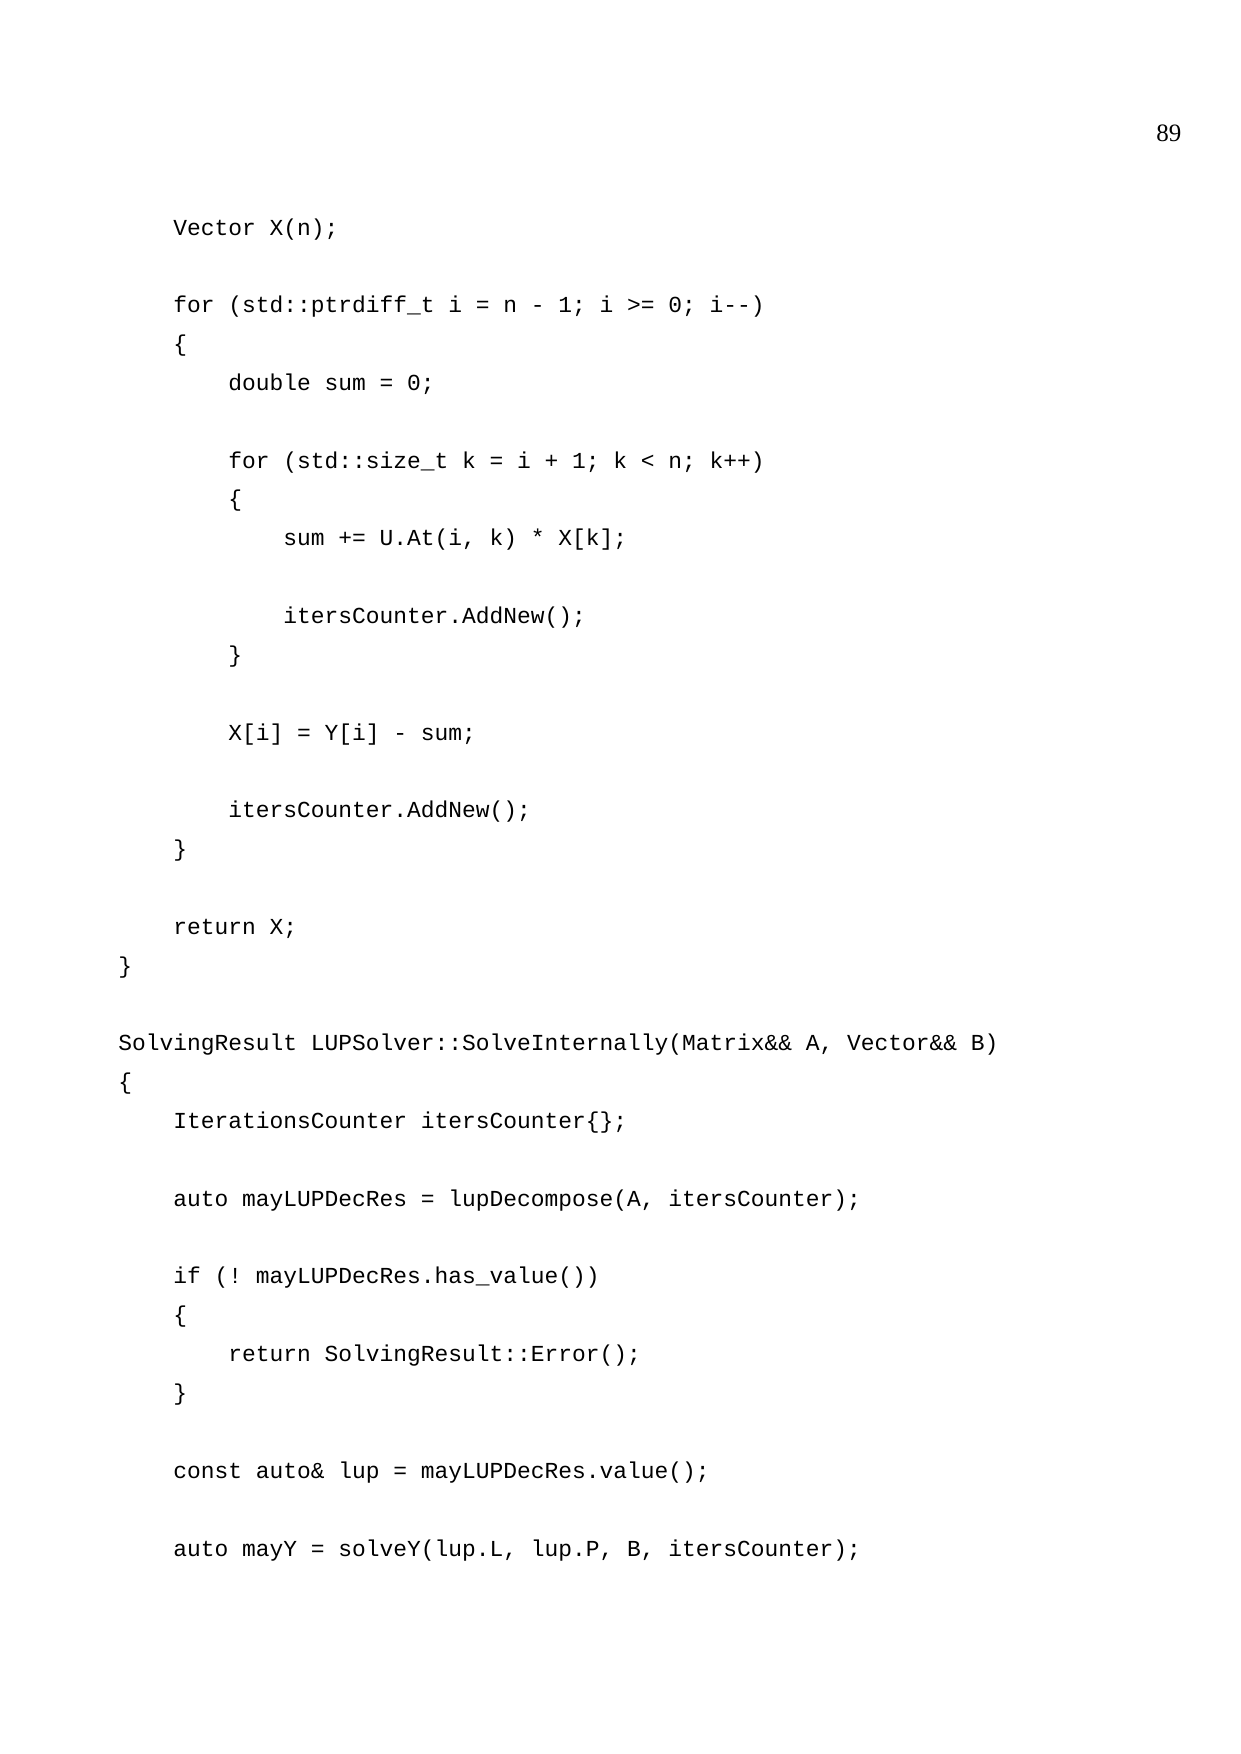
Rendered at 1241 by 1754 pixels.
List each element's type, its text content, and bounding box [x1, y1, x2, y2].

text return X; [118, 915, 1181, 941]
text itersCounter.AddNew(); [118, 604, 1181, 630]
text } [118, 837, 1181, 863]
text for (std::ptrdiff_t i = n - 1; i >= 0; i--) [118, 293, 1181, 319]
text IterationsCounter itersCounter{}; [118, 1109, 1181, 1135]
text for (std::size_t k = i + 1; k < n; k++) [118, 449, 1181, 475]
text SolvingResult LUPSolver::SolveInternally(Matrix&& A, Vector&& B) [118, 1032, 1181, 1058]
text { [118, 488, 1181, 514]
text } [118, 954, 1181, 980]
text double sum = 0; [118, 371, 1181, 397]
text { [118, 1304, 1181, 1330]
text } [118, 643, 1181, 669]
text Vector X(n); [118, 216, 1181, 242]
text return SolvingResult::Error(); [118, 1343, 1181, 1368]
text } [118, 1381, 1181, 1407]
text itersCounter.AddNew(); [118, 799, 1181, 824]
text const auto& lup = mayLUPDecRes.value(); [118, 1459, 1181, 1485]
text { [118, 332, 1181, 358]
text { [118, 1071, 1181, 1097]
text auto mayY = solveY(lup.L, lup.P, B, itersCounter); [118, 1537, 1181, 1563]
text auto mayLUPDecRes = lupDecompose(A, itersCounter); [118, 1187, 1181, 1213]
text X[i] = Y[i] - sum; [118, 721, 1181, 747]
text sum += U.At(i, k) * X[k]; [118, 527, 1181, 553]
text if (! mayLUPDecRes.has_value()) [118, 1265, 1181, 1291]
